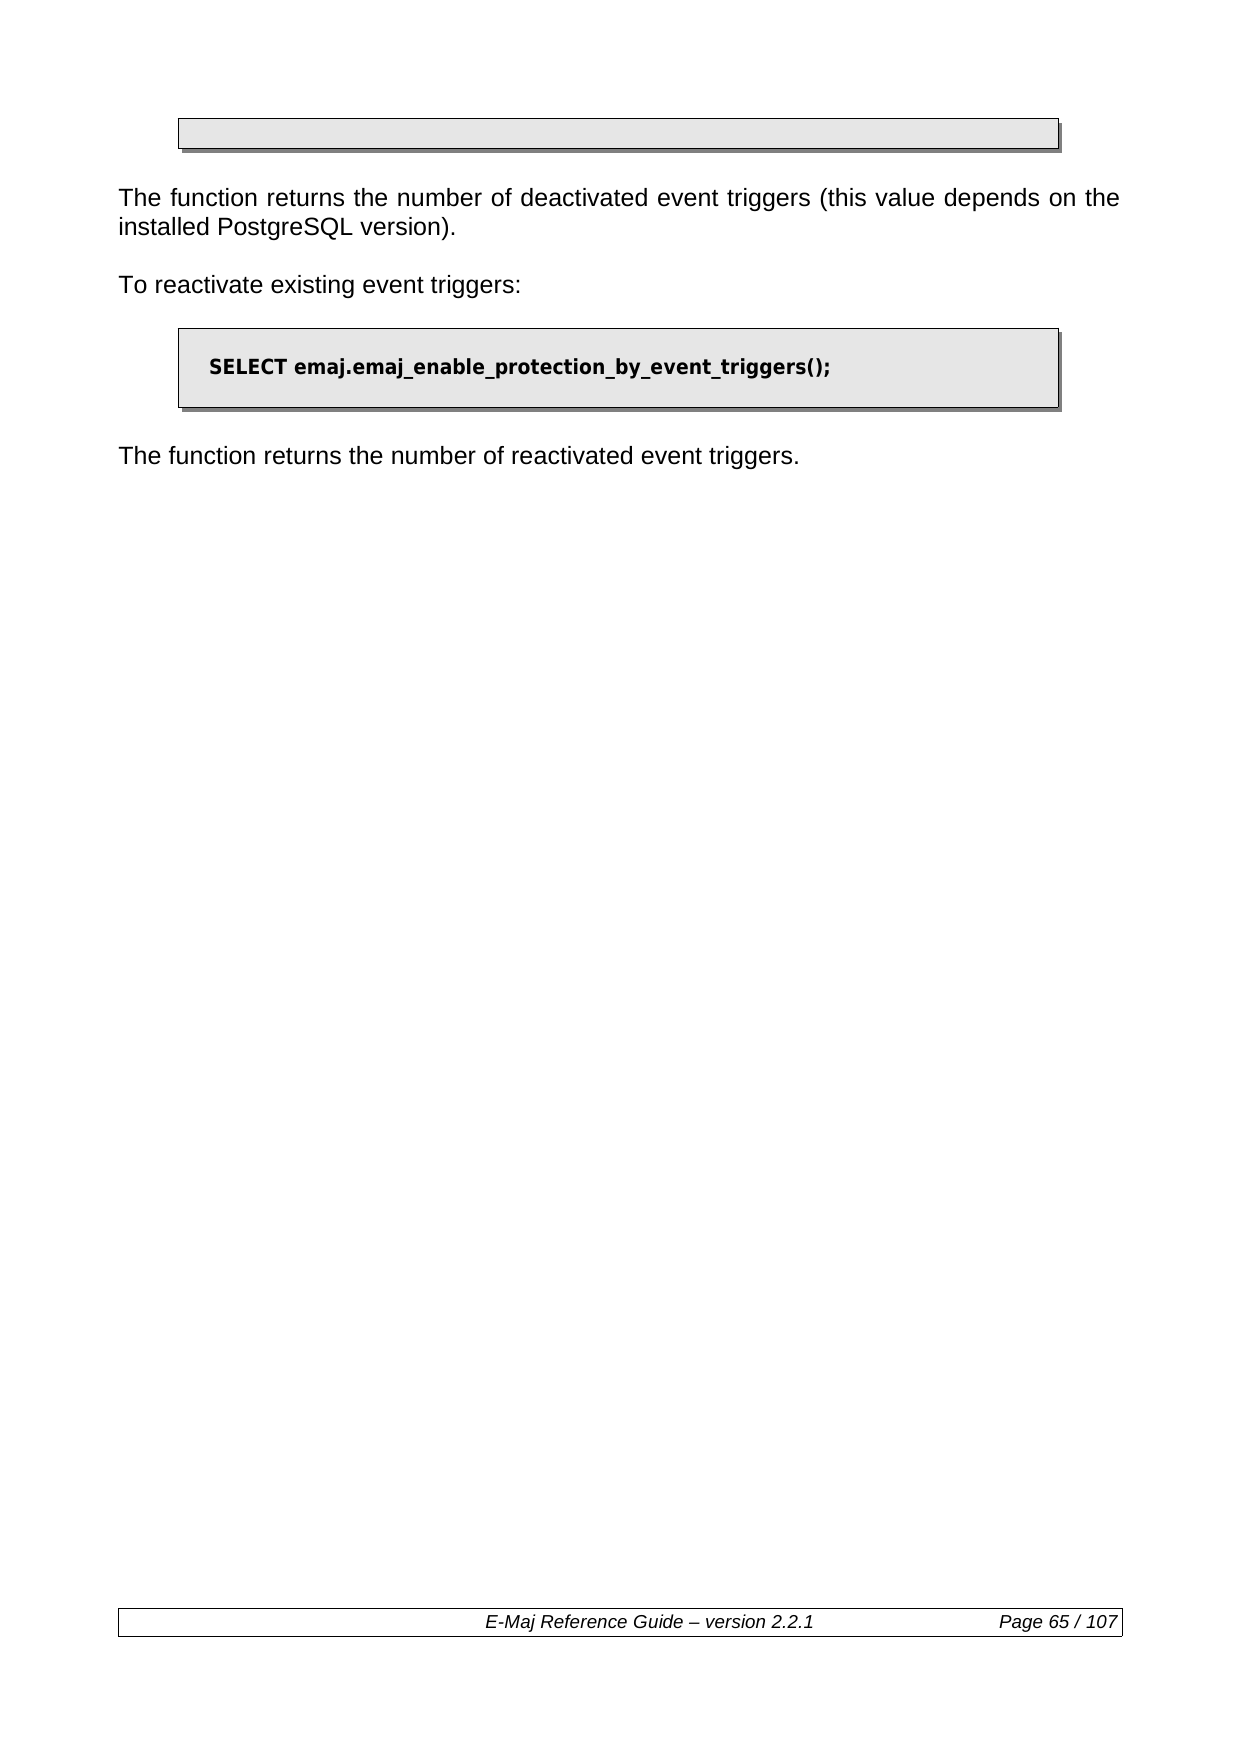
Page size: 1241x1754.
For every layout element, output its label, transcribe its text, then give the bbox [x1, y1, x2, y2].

text SELECT emaj.emaj_enable_protection_by_event_triggers(); [179, 352, 1058, 377]
text The function returns the number of reactivated event triggers. [118, 441, 1122, 470]
text To reactivate existing event triggers: [118, 269, 1122, 299]
text The function returns the number of deactivated event triggers (this value depends on the installed PostgreSQL version). [118, 182, 1122, 241]
